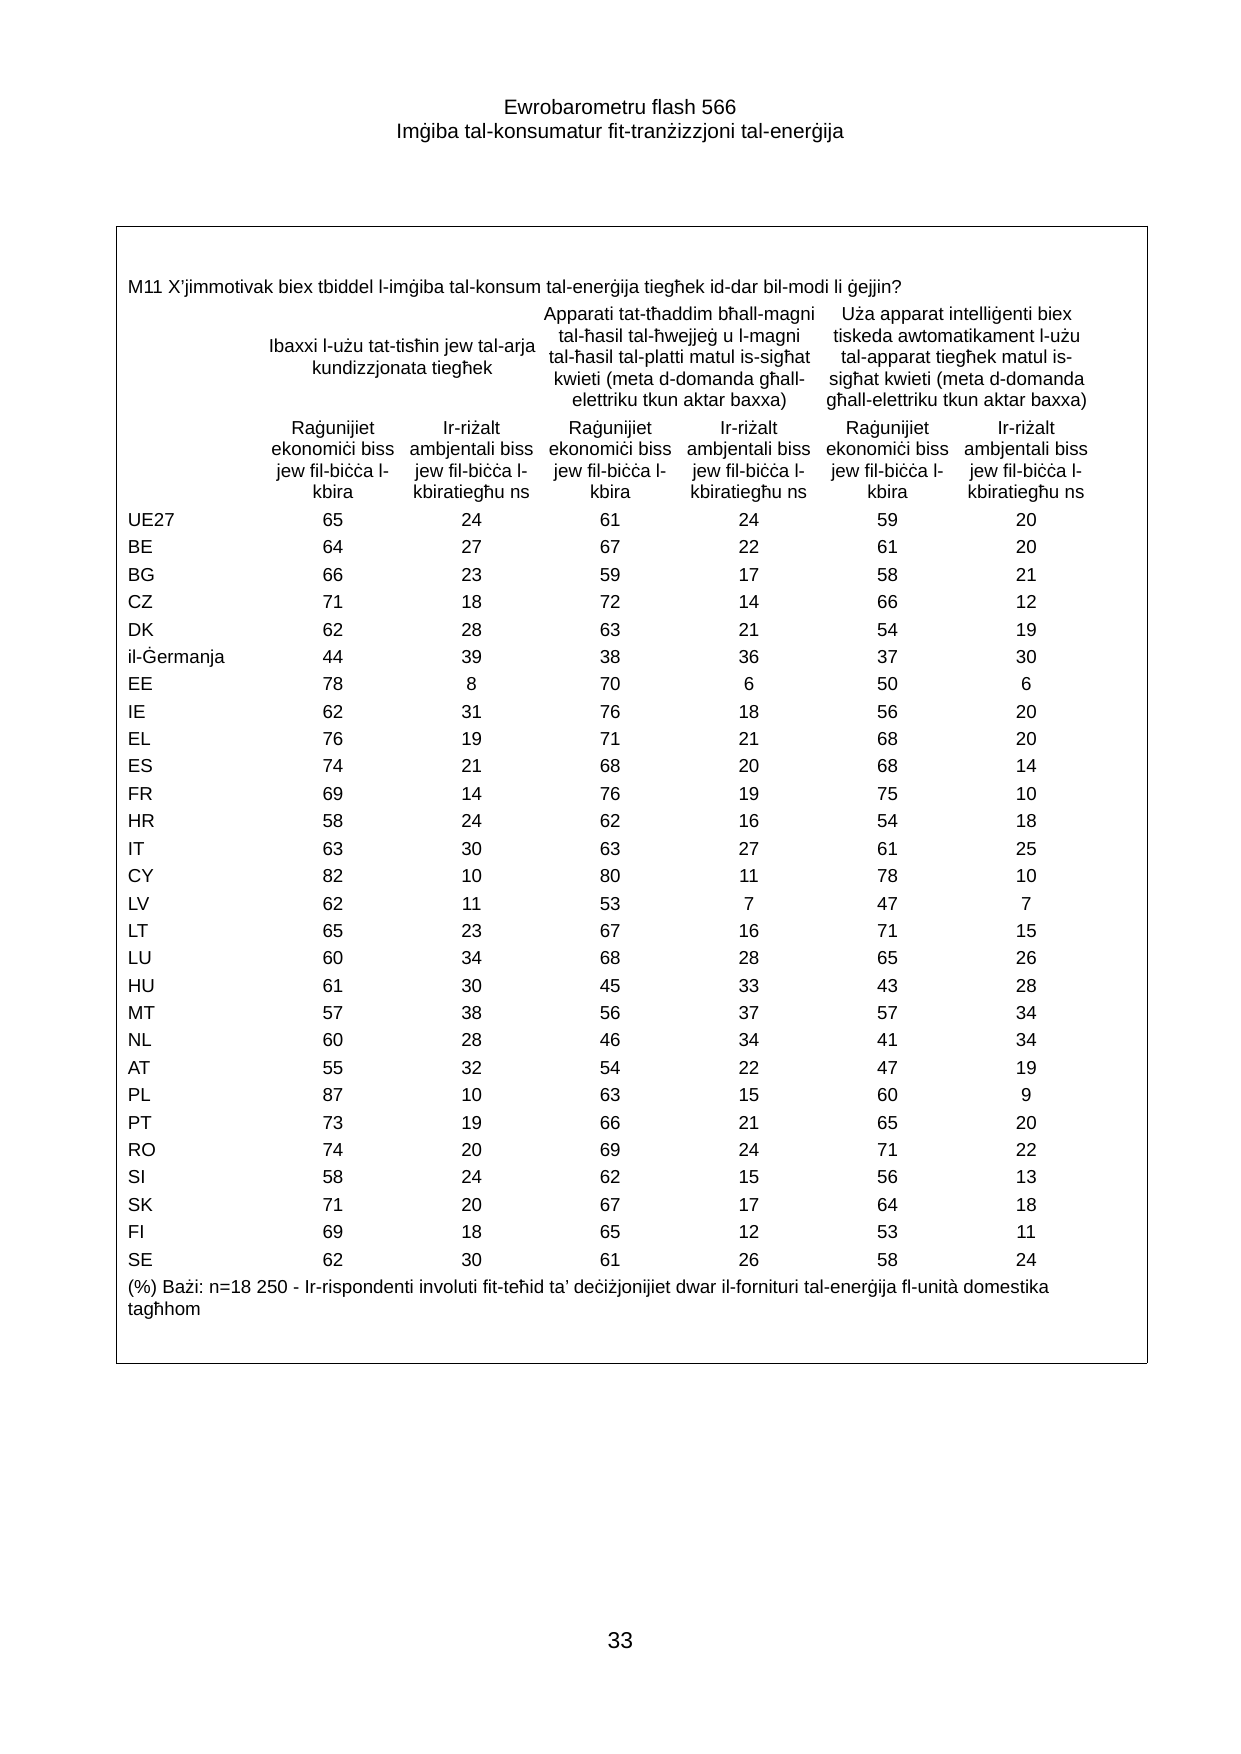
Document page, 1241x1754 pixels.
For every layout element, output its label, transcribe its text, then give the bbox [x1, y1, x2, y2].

table_cell 18 [957, 807, 1095, 834]
table_cell Ir-riżalt ambjentali biss jew fil-biċċa l-kbiratiegħu ns [679, 414, 818, 506]
table_cell 62 [263, 889, 402, 917]
table_cell 69 [263, 1218, 402, 1246]
table_cell Ir-riżalt ambjentali biss jew fil-biċċa l-kbiratiegħu ns [402, 414, 541, 506]
table_cell 28 [402, 615, 541, 643]
table_cell 45 [541, 972, 679, 999]
table_cell 20 [957, 698, 1095, 725]
table_cell 25 [957, 835, 1095, 862]
table_cell Ir-riżalt ambjentali biss jew fil-biċċa l-kbiratiegħu ns [957, 414, 1095, 506]
table_cell 54 [818, 615, 957, 643]
table_cell 14 [957, 753, 1095, 780]
table_cell 71 [818, 917, 957, 944]
table_cell 18 [402, 588, 541, 615]
table_cell 67 [541, 917, 679, 944]
table_cell 30 [957, 643, 1095, 670]
table_cell 21 [679, 615, 818, 643]
table_cell PT [125, 1109, 263, 1136]
table_cell 58 [818, 561, 957, 588]
table_cell 32 [402, 1054, 541, 1081]
table_cell 59 [818, 506, 957, 533]
table_cell 34 [402, 944, 541, 972]
table_cell 56 [818, 1163, 957, 1191]
table_cell 53 [541, 889, 679, 917]
table_cell 72 [541, 588, 679, 615]
table_cell 20 [402, 1191, 541, 1218]
table_cell 65 [818, 1109, 957, 1136]
table_cell 61 [541, 1246, 679, 1273]
table_cell 71 [818, 1136, 957, 1163]
table_cell 11 [679, 862, 818, 889]
table_cell 9 [957, 1081, 1095, 1108]
table_cell 65 [263, 506, 402, 533]
table_cell 19 [679, 780, 818, 807]
table_cell Raġunijiet ekonomiċi biss jew fil-biċċa l-kbira [818, 414, 957, 506]
table_cell EL [125, 725, 263, 752]
table_cell SK [125, 1191, 263, 1218]
table_cell 62 [541, 1163, 679, 1191]
table_cell 68 [818, 753, 957, 780]
table_cell RO [125, 1136, 263, 1163]
table_cell 78 [263, 670, 402, 698]
table_cell 56 [541, 999, 679, 1026]
table_cell 6 [957, 670, 1095, 698]
table_cell 15 [957, 917, 1095, 944]
table_cell 61 [541, 506, 679, 533]
table_cell 65 [818, 944, 957, 972]
table_cell 34 [679, 1026, 818, 1054]
table_cell 62 [263, 698, 402, 725]
table_cell 16 [679, 807, 818, 834]
table_cell 57 [263, 999, 402, 1026]
table_cell 63 [541, 835, 679, 862]
table_cell 14 [679, 588, 818, 615]
table_cell IE [125, 698, 263, 725]
table_cell 28 [957, 972, 1095, 999]
table_cell MT [125, 999, 263, 1026]
table_cell LT [125, 917, 263, 944]
table_cell 6 [679, 670, 818, 698]
table_cell 22 [957, 1136, 1095, 1163]
table_cell 19 [957, 615, 1095, 643]
table_cell FR [125, 780, 263, 807]
table_cell 8 [402, 670, 541, 698]
table_cell BE [125, 533, 263, 561]
table_cell 73 [263, 1109, 402, 1136]
table_cell 15 [679, 1163, 818, 1191]
table_cell 19 [402, 1109, 541, 1136]
table_cell 68 [818, 725, 957, 752]
table_cell 21 [402, 753, 541, 780]
table_cell 22 [679, 533, 818, 561]
table_cell 59 [541, 561, 679, 588]
table_cell 71 [541, 725, 679, 752]
table_cell 20 [679, 753, 818, 780]
table_cell 43 [818, 972, 957, 999]
table_cell Raġunijiet ekonomiċi biss jew fil-biċċa l-kbira [263, 414, 402, 506]
table_cell 60 [818, 1081, 957, 1108]
table_cell 21 [679, 1109, 818, 1136]
table_cell LV [125, 889, 263, 917]
table_cell 61 [818, 835, 957, 862]
table_cell 66 [818, 588, 957, 615]
table_cell 71 [263, 1191, 402, 1218]
table_cell 7 [957, 889, 1095, 917]
table_cell 69 [263, 780, 402, 807]
table_cell EE [125, 670, 263, 698]
table_cell 26 [679, 1246, 818, 1273]
table_cell Ibaxxi l-użu tat-tisħin jew tal-arja kundizzjonata tiegħek [263, 300, 541, 414]
table_cell 63 [263, 835, 402, 862]
table_cell 23 [402, 917, 541, 944]
table_cell 11 [957, 1218, 1095, 1246]
table_cell 19 [402, 725, 541, 752]
table_cell 71 [263, 588, 402, 615]
table_cell HR [125, 807, 263, 834]
table_cell 28 [679, 944, 818, 972]
table_cell 20 [957, 1109, 1095, 1136]
table_cell 68 [541, 753, 679, 780]
table_cell 24 [402, 506, 541, 533]
table_cell Apparati tat-tħaddim bħall-magni tal-ħasil tal-ħwejjeġ u l-magni tal-ħasil tal-platti matul is-sigħat kwieti (meta d-domanda għall-elettriku tkun aktar baxxa) [541, 300, 818, 414]
table_cell 10 [402, 862, 541, 889]
table_cell 75 [818, 780, 957, 807]
table_cell 69 [541, 1136, 679, 1163]
table_cell 30 [402, 972, 541, 999]
table_cell 12 [957, 588, 1095, 615]
table_cell 27 [402, 533, 541, 561]
table_cell 82 [263, 862, 402, 889]
table_cell 24 [679, 1136, 818, 1163]
table_cell (%) Bażi: n=18 250 - Ir-rispondenti involuti fit-teħid ta’ deċiżjonijiet dwar il-fornituri tal-enerġija fl-unità domestika tagħhom [125, 1273, 1095, 1322]
table_cell 26 [957, 944, 1095, 972]
table_cell 21 [679, 725, 818, 752]
table_cell 70 [541, 670, 679, 698]
table_cell 20 [402, 1136, 541, 1163]
table_cell ES [125, 753, 263, 780]
table_cell 58 [263, 807, 402, 834]
table_cell 68 [541, 944, 679, 972]
table_cell 38 [402, 999, 541, 1026]
table_cell 58 [263, 1163, 402, 1191]
table_cell IT [125, 835, 263, 862]
table_cell 18 [402, 1218, 541, 1246]
table_cell [125, 414, 263, 506]
table_cell 36 [679, 643, 818, 670]
table_cell LU [125, 944, 263, 972]
table_cell 62 [541, 807, 679, 834]
table_cell 76 [541, 698, 679, 725]
table_cell 41 [818, 1026, 957, 1054]
table_cell 20 [957, 533, 1095, 561]
table_cell 7 [679, 889, 818, 917]
table_cell 37 [679, 999, 818, 1026]
table_cell 13 [957, 1163, 1095, 1191]
table_cell SI [125, 1163, 263, 1191]
table_cell 15 [679, 1081, 818, 1108]
table_cell 55 [263, 1054, 402, 1081]
table_cell PL [125, 1081, 263, 1108]
table_cell 54 [818, 807, 957, 834]
table_cell 47 [818, 1054, 957, 1081]
table_cell 17 [679, 1191, 818, 1218]
table_cell 24 [402, 807, 541, 834]
table_cell 76 [541, 780, 679, 807]
table_cell 24 [679, 506, 818, 533]
table_cell 34 [957, 1026, 1095, 1054]
table_cell 39 [402, 643, 541, 670]
table_cell 46 [541, 1026, 679, 1054]
table_cell 62 [263, 615, 402, 643]
table_cell Raġunijiet ekonomiċi biss jew fil-biċċa l-kbira [541, 414, 679, 506]
table_cell NL [125, 1026, 263, 1054]
table_cell 66 [541, 1109, 679, 1136]
table_cell 18 [679, 698, 818, 725]
table_cell 16 [679, 917, 818, 944]
table_cell 28 [402, 1026, 541, 1054]
table_cell 14 [402, 780, 541, 807]
table_cell UE27 [125, 506, 263, 533]
table_cell 62 [263, 1246, 402, 1273]
table_cell 65 [541, 1218, 679, 1246]
table_cell Uża apparat intelliġenti biex tiskeda awtomatikament l-użu tal-apparat tiegħek matul is-sigħat kwieti (meta d-domanda għall-elettriku tkun aktar baxxa) [818, 300, 1095, 414]
table_cell 24 [402, 1163, 541, 1191]
table_cell 67 [541, 1191, 679, 1218]
table_cell 64 [818, 1191, 957, 1218]
table_cell 23 [402, 561, 541, 588]
table_cell 31 [402, 698, 541, 725]
table_cell 11 [402, 889, 541, 917]
table_cell 64 [263, 533, 402, 561]
table_cell 87 [263, 1081, 402, 1108]
table_cell 30 [402, 1246, 541, 1273]
table_cell 18 [957, 1191, 1095, 1218]
table_cell 58 [818, 1246, 957, 1273]
table_cell 80 [541, 862, 679, 889]
table_cell 67 [541, 533, 679, 561]
table_cell 37 [818, 643, 957, 670]
table_cell 60 [263, 1026, 402, 1054]
table_cell FI [125, 1218, 263, 1246]
table_cell 61 [263, 972, 402, 999]
table_cell 56 [818, 698, 957, 725]
table_cell 24 [957, 1246, 1095, 1273]
table_cell 30 [402, 835, 541, 862]
table_cell 38 [541, 643, 679, 670]
table_cell SE [125, 1246, 263, 1273]
table_cell 74 [263, 1136, 402, 1163]
table_cell 63 [541, 1081, 679, 1108]
table_cell 74 [263, 753, 402, 780]
table_cell 61 [818, 533, 957, 561]
table_cell 21 [957, 561, 1095, 588]
table_cell 19 [957, 1054, 1095, 1081]
table_cell 66 [263, 561, 402, 588]
table_cell 34 [957, 999, 1095, 1026]
table_cell 10 [957, 862, 1095, 889]
table_cell DK [125, 615, 263, 643]
table_cell 78 [818, 862, 957, 889]
table_cell 63 [541, 615, 679, 643]
table_cell 20 [957, 506, 1095, 533]
table_cell 20 [957, 725, 1095, 752]
table_cell BG [125, 561, 263, 588]
table_cell 22 [679, 1054, 818, 1081]
table_cell il-Ġermanja [125, 643, 263, 670]
table_header M11 X’jimmotivak biex tbiddel l-imġiba tal-konsum tal-enerġija tiegħek id-dar bil-modi li ġejjin? [125, 273, 1095, 300]
table_cell 10 [402, 1081, 541, 1108]
table_cell 10 [957, 780, 1095, 807]
table_cell 57 [818, 999, 957, 1026]
table_cell 33 [679, 972, 818, 999]
table_cell 27 [679, 835, 818, 862]
table_cell 44 [263, 643, 402, 670]
table_cell 60 [263, 944, 402, 972]
table_cell 12 [679, 1218, 818, 1246]
table_cell 47 [818, 889, 957, 917]
table_cell CY [125, 862, 263, 889]
table_cell 65 [263, 917, 402, 944]
table_cell AT [125, 1054, 263, 1081]
table_cell CZ [125, 588, 263, 615]
table_cell [125, 300, 263, 414]
table_cell HU [125, 972, 263, 999]
table_cell 50 [818, 670, 957, 698]
table_cell 17 [679, 561, 818, 588]
table_cell 54 [541, 1054, 679, 1081]
table_cell 76 [263, 725, 402, 752]
table_cell 53 [818, 1218, 957, 1246]
